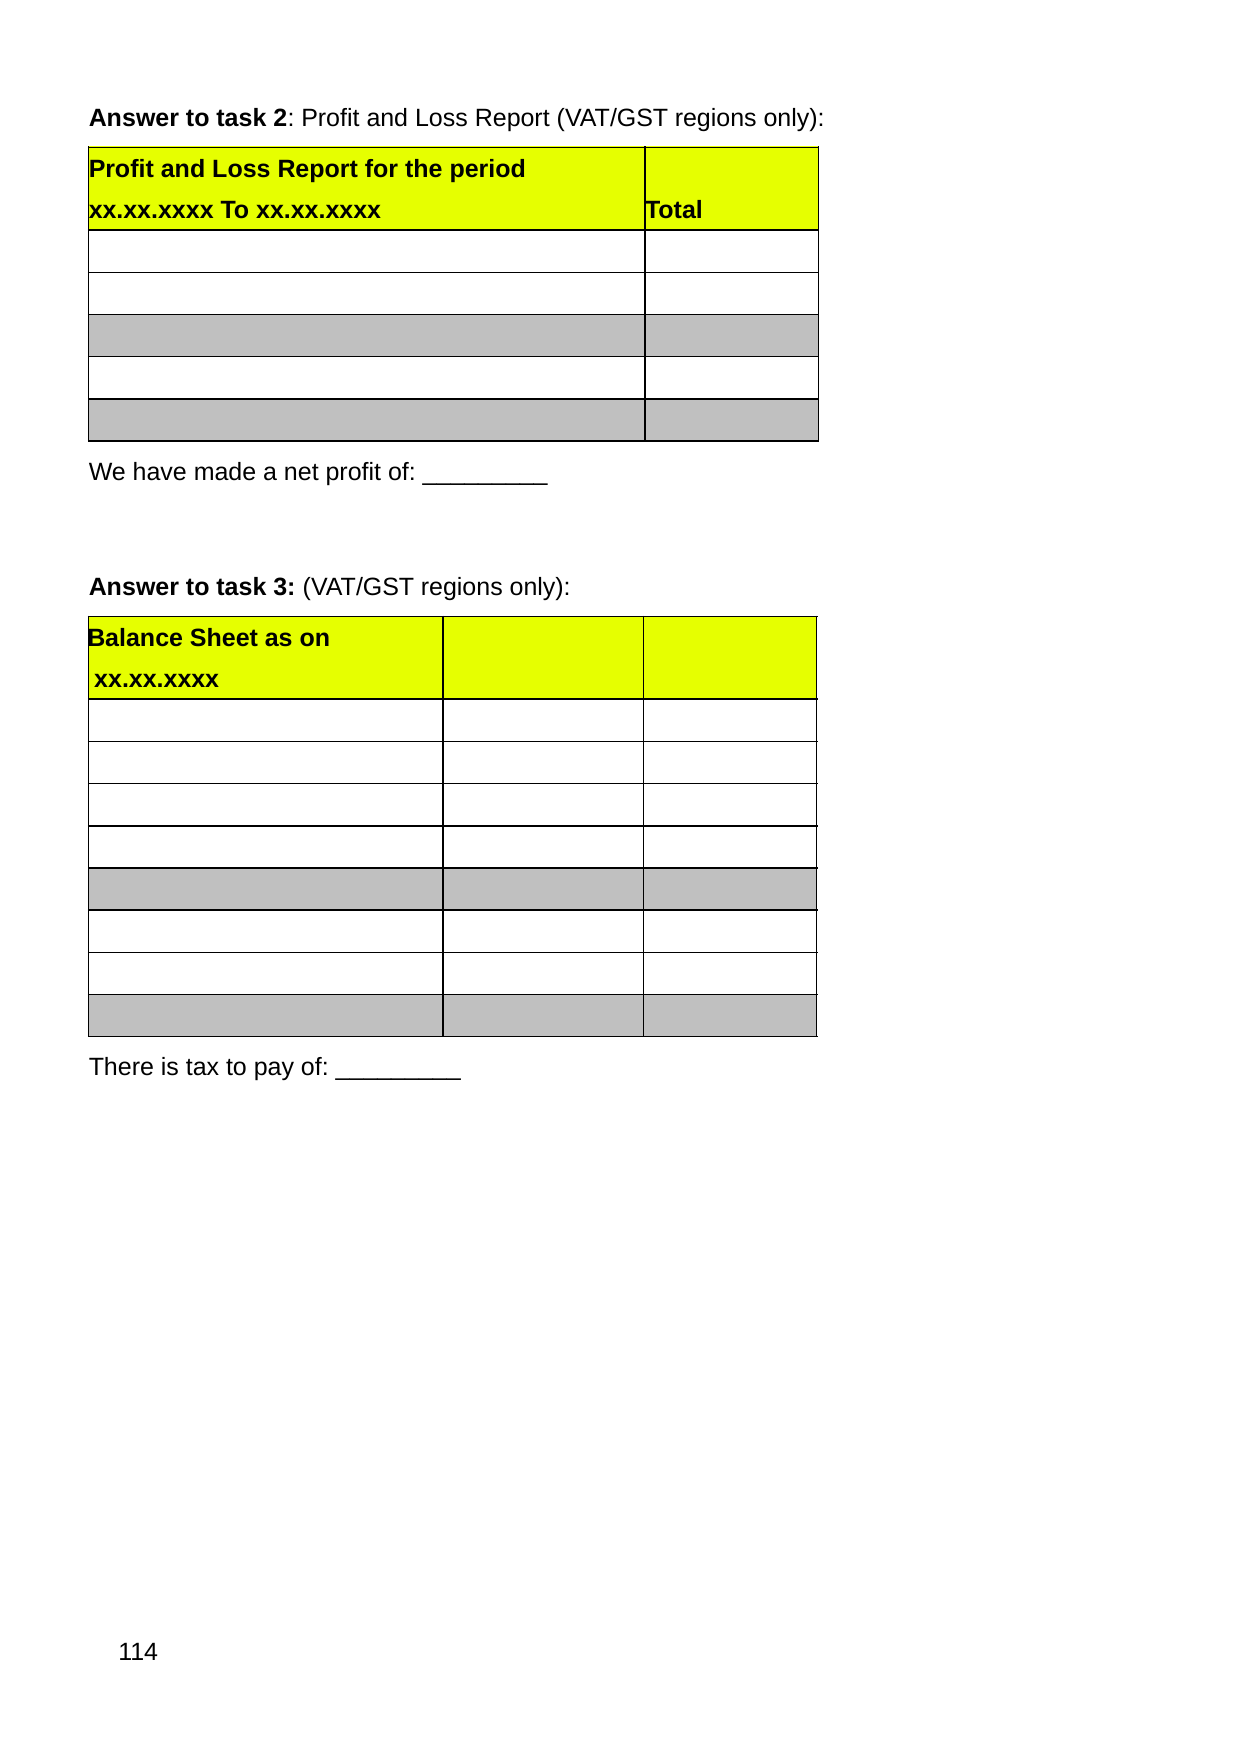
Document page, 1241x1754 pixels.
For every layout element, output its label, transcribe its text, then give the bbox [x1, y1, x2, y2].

table_cell [444, 995, 643, 1036]
table_cell [644, 995, 816, 1036]
table_cell [646, 273, 818, 314]
table_header [644, 617, 816, 698]
table_cell [89, 273, 644, 314]
table_cell [89, 315, 644, 356]
table_cell [89, 784, 442, 825]
table_cell [644, 911, 816, 951]
table_cell [646, 315, 818, 356]
table_cell [444, 827, 643, 867]
table_cell [89, 953, 442, 994]
text Answer to task 2: Profit and Loss Report (VAT/GST regions only): [88, 103, 1152, 132]
table_cell [444, 700, 643, 741]
table_cell [89, 231, 644, 271]
table_header [444, 617, 643, 698]
table_cell [89, 911, 442, 951]
table_cell [89, 700, 442, 741]
table_cell [646, 400, 818, 440]
text We have made a net profit of: _________ [88, 457, 1152, 485]
table_cell [444, 742, 643, 783]
table_cell [89, 827, 442, 867]
table_cell [444, 784, 643, 825]
table_header Balance Sheet as on xx.xx.xxxx [89, 617, 442, 698]
text Answer to task 3: (VAT/GST regions only): [88, 572, 1152, 601]
table_cell [644, 700, 816, 741]
table_cell [646, 357, 818, 398]
table_cell [646, 231, 818, 271]
table_cell [444, 953, 643, 994]
table_cell [644, 953, 816, 994]
table_cell [89, 742, 442, 783]
table_cell [89, 357, 644, 398]
table_cell [644, 869, 816, 909]
table_cell [89, 869, 442, 909]
table_cell [444, 911, 643, 951]
table_cell [644, 827, 816, 867]
table_cell [644, 784, 816, 825]
table_header Profit and Loss Report for the period xx.xx.xxxx To xx.xx.xxxx [89, 148, 644, 229]
table_cell [644, 742, 816, 783]
table_cell [89, 995, 442, 1036]
table_cell [444, 869, 643, 909]
text There is tax to pay of: _________ [88, 1052, 1152, 1081]
table_header Total [646, 148, 818, 229]
table_cell [89, 400, 644, 440]
